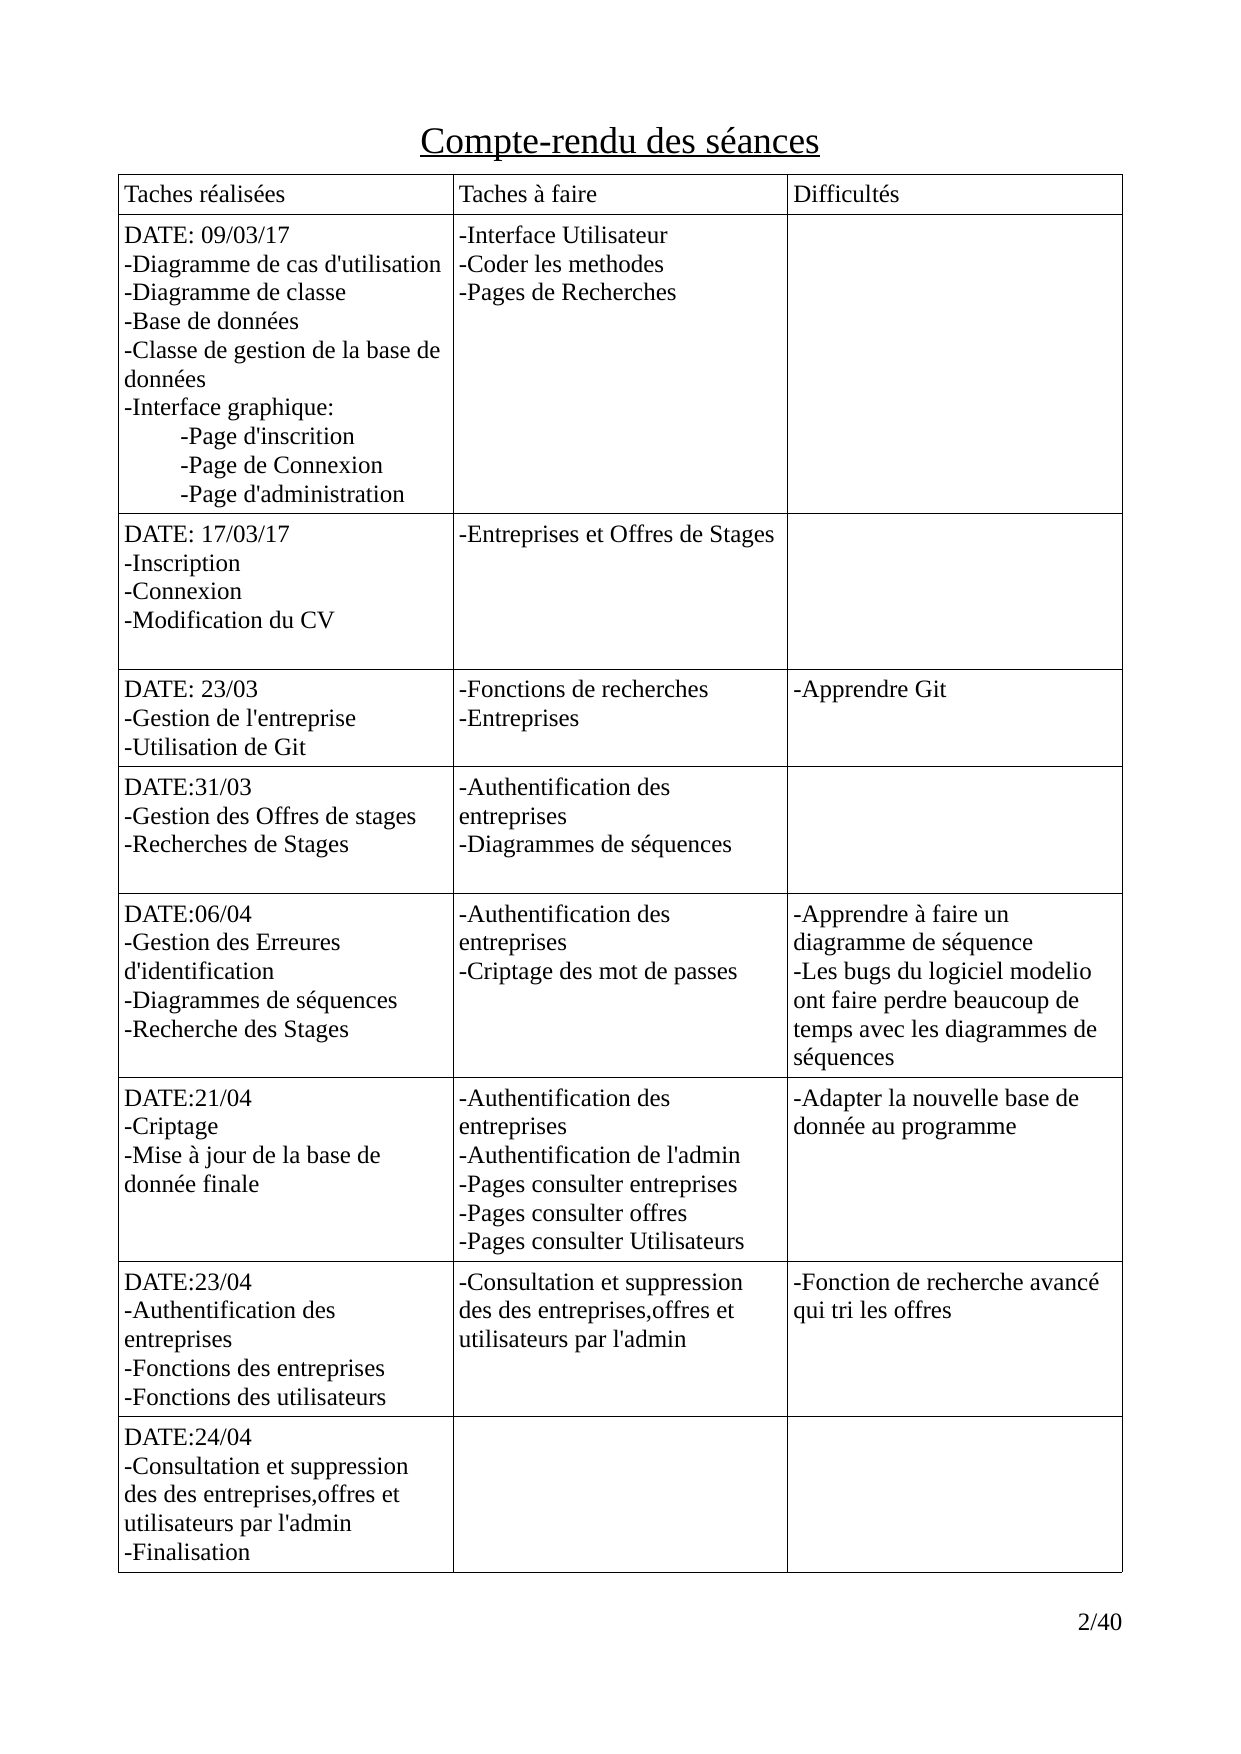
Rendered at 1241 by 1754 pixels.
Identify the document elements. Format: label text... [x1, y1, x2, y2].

table_cell DATE: 23/03 -Gestion de l'entreprise -Utilisation de Git [119, 670, 453, 766]
table_cell DATE:24/04 -Consultation et suppression des des entreprises,offres et utilisateurs par l'admin -Finalisation [119, 1417, 453, 1572]
table_cell DATE: 09/03/17 -Diagramme de cas d'utilisation -Diagramme de classe -Base de données -Classe de gestion de la base de données -Interface graphique: -Page d'inscrition -Page de Connexion -Page d'administration [119, 215, 453, 513]
table_cell -Authentification des entreprises -Criptage des mot de passes [454, 894, 787, 1077]
table_cell -Fonction de recherche avancé qui tri les offres [788, 1262, 1122, 1416]
table_cell -Entreprises et Offres de Stages [454, 514, 787, 668]
text Compte-rendu des séances [118, 118, 1122, 161]
table_header Taches réalisées [119, 175, 453, 214]
table_cell DATE:31/03 -Gestion des Offres de stages -Recherches de Stages [119, 767, 453, 893]
table_cell DATE:06/04 -Gestion des Erreures d'identification -Diagrammes de séquences -Recherche des Stages [119, 894, 453, 1077]
table_cell DATE:21/04 -Criptage -Mise à jour de la base de donnée finale [119, 1078, 453, 1261]
table_cell [788, 514, 1122, 668]
table_cell -Adapter la nouvelle base de donnée au programme [788, 1078, 1122, 1261]
table_cell [454, 1417, 787, 1572]
table_cell DATE: 17/03/17 -Inscription -Connexion -Modification du CV [119, 514, 453, 668]
table_cell -Consultation et suppression des des entreprises,offres et utilisateurs par l'admin [454, 1262, 787, 1416]
table_cell -Authentification des entreprises -Diagrammes de séquences [454, 767, 787, 893]
table_cell [788, 1417, 1122, 1572]
table_cell DATE:23/04 -Authentification des entreprises -Fonctions des entreprises -Fonctions des utilisateurs [119, 1262, 453, 1416]
table_header Taches à faire [454, 175, 787, 214]
table_header Difficultés [788, 175, 1122, 214]
table_cell -Apprendre Git [788, 670, 1122, 766]
table_cell -Fonctions de recherches -Entreprises [454, 670, 787, 766]
table_cell -Authentification des entreprises -Authentification de l'admin -Pages consulter entreprises -Pages consulter offres -Pages consulter Utilisateurs [454, 1078, 787, 1261]
table_cell -Interface Utilisateur -Coder les methodes -Pages de Recherches [454, 215, 787, 513]
table_cell -Apprendre à faire un diagramme de séquence -Les bugs du logiciel modelio ont faire perdre beaucoup de temps avec les diagrammes de séquences [788, 894, 1122, 1077]
table_cell [788, 767, 1122, 893]
table_cell [788, 215, 1122, 513]
